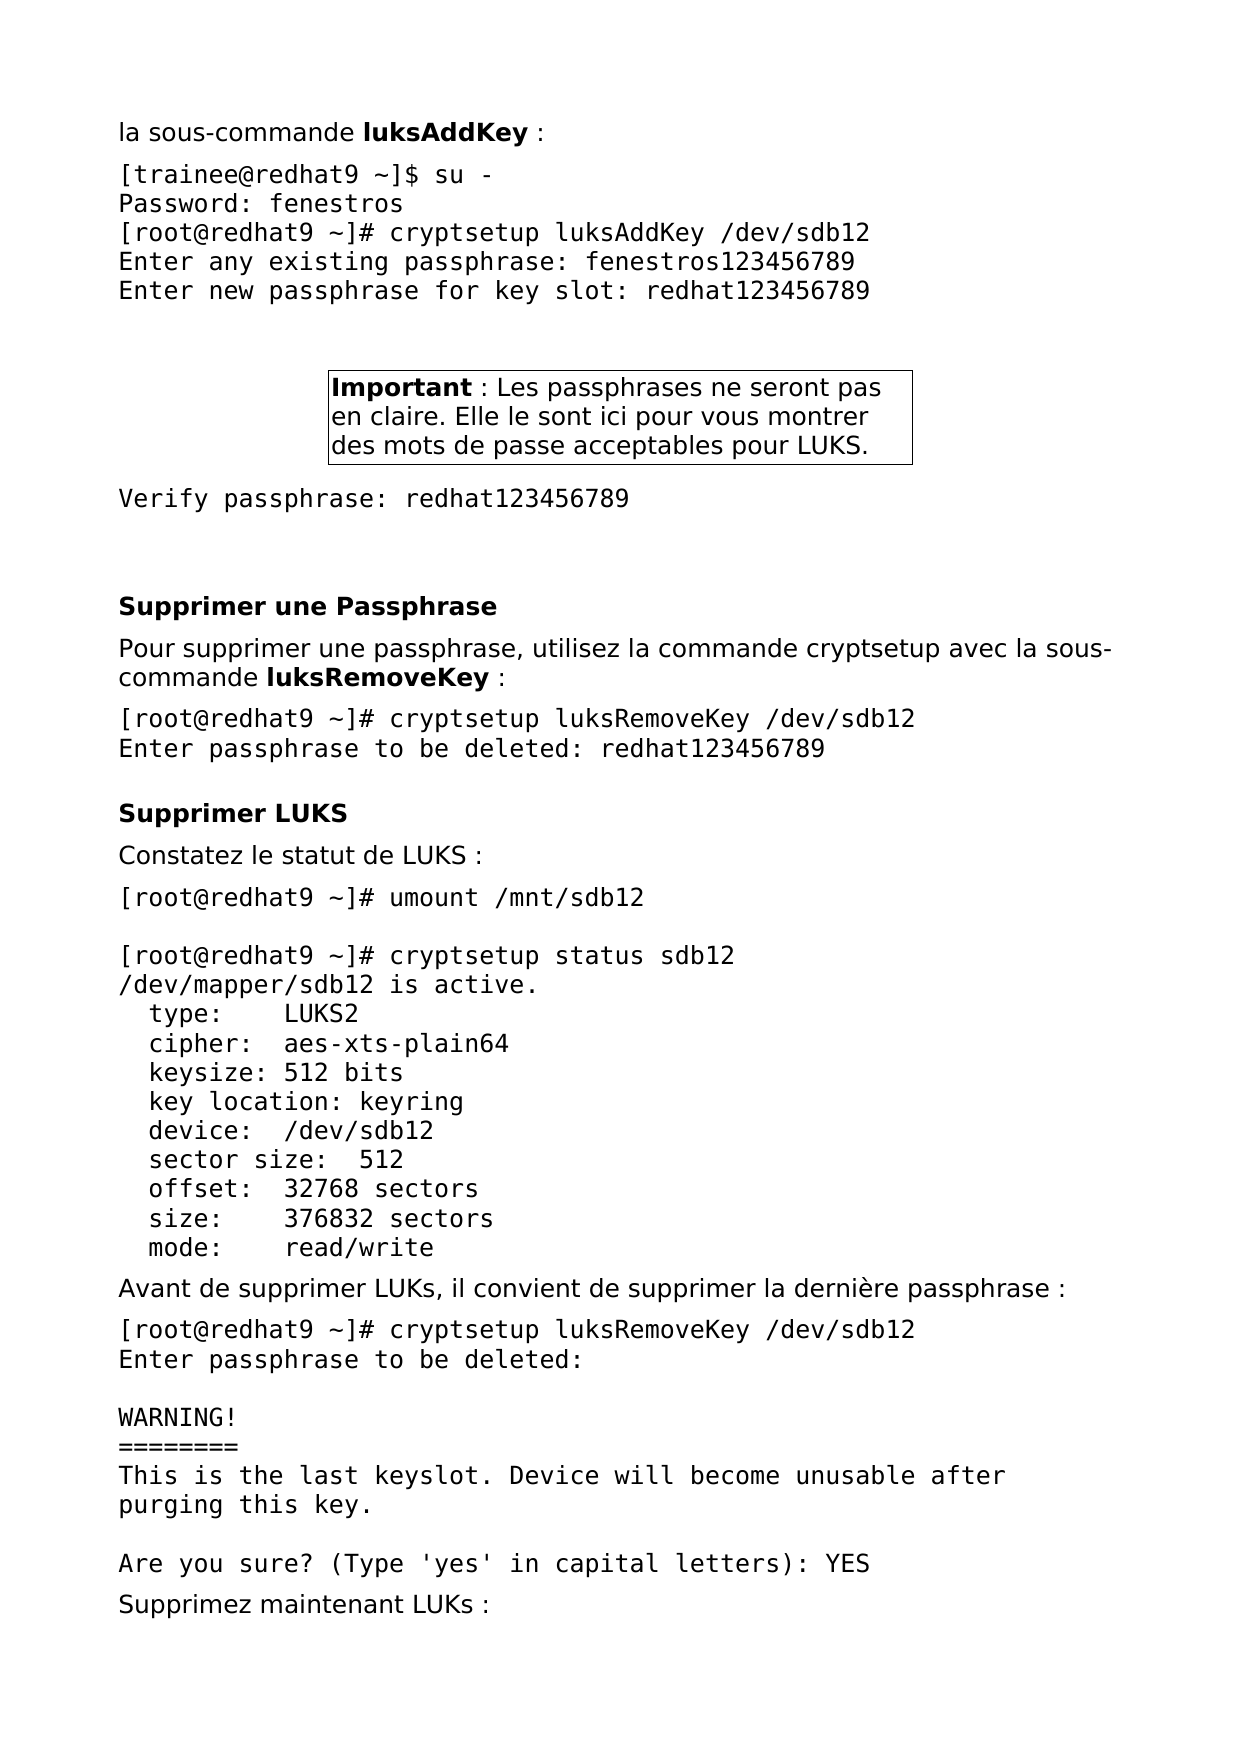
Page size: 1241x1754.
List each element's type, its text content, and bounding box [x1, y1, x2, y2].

text [root@redhat9 ~]# cryptsetup luksRemoveKey /dev/sdb12 Enter passphrase to be deleted: redhat123456789 [118, 704, 1122, 763]
table_header Important : Les passphrases ne seront pas en claire. Elle le sont ici pour vous montrer des mots de passe acceptables pour LUKS. [329, 371, 912, 464]
text [root@redhat9 ~]# umount /mnt/sdb12 [root@redhat9 ~]# cryptsetup status sdb12 /dev/mapper/sdb12 is active. type: LUKS2 cipher: aes-xts-plain64 keysize: 512 bits key location: keyring device: /dev/sdb12 sector size: 512 offset: 32768 sectors size: 376832 sectors mode: read/write [118, 883, 1122, 1262]
subtitle Supprimer LUKS [118, 800, 1122, 829]
text Supprimez maintenant LUKs : [118, 1590, 1122, 1619]
text la sous-commande luksAddKey : [118, 118, 1122, 147]
text [trainee@redhat9 ~]$ su - Password: fenestros [root@redhat9 ~]# cryptsetup luksAddKey /dev/sdb12 Enter any existing passphrase: fenestros123456789 Enter new passphrase for key slot: redhat123456789 Verify passphrase: redhat123456789 [118, 160, 1122, 514]
text [root@redhat9 ~]# cryptsetup luksRemoveKey /dev/sdb12 Enter passphrase to be deleted: WARNING! ======== This is the last keyslot. Device will become unusable after purging this key. Are you sure? (Type 'yes' in capital letters): YES [118, 1316, 1122, 1578]
text Constatez le statut de LUKS : [118, 841, 1122, 871]
subtitle Supprimer une Passphrase [118, 592, 1122, 621]
text Avant de supprimer LUKs, il convient de supprimer la dernière passphrase : [118, 1274, 1122, 1303]
text Pour supprimer une passphrase, utilisez la commande cryptsetup avec la sous-commande luksRemoveKey : [118, 634, 1122, 692]
